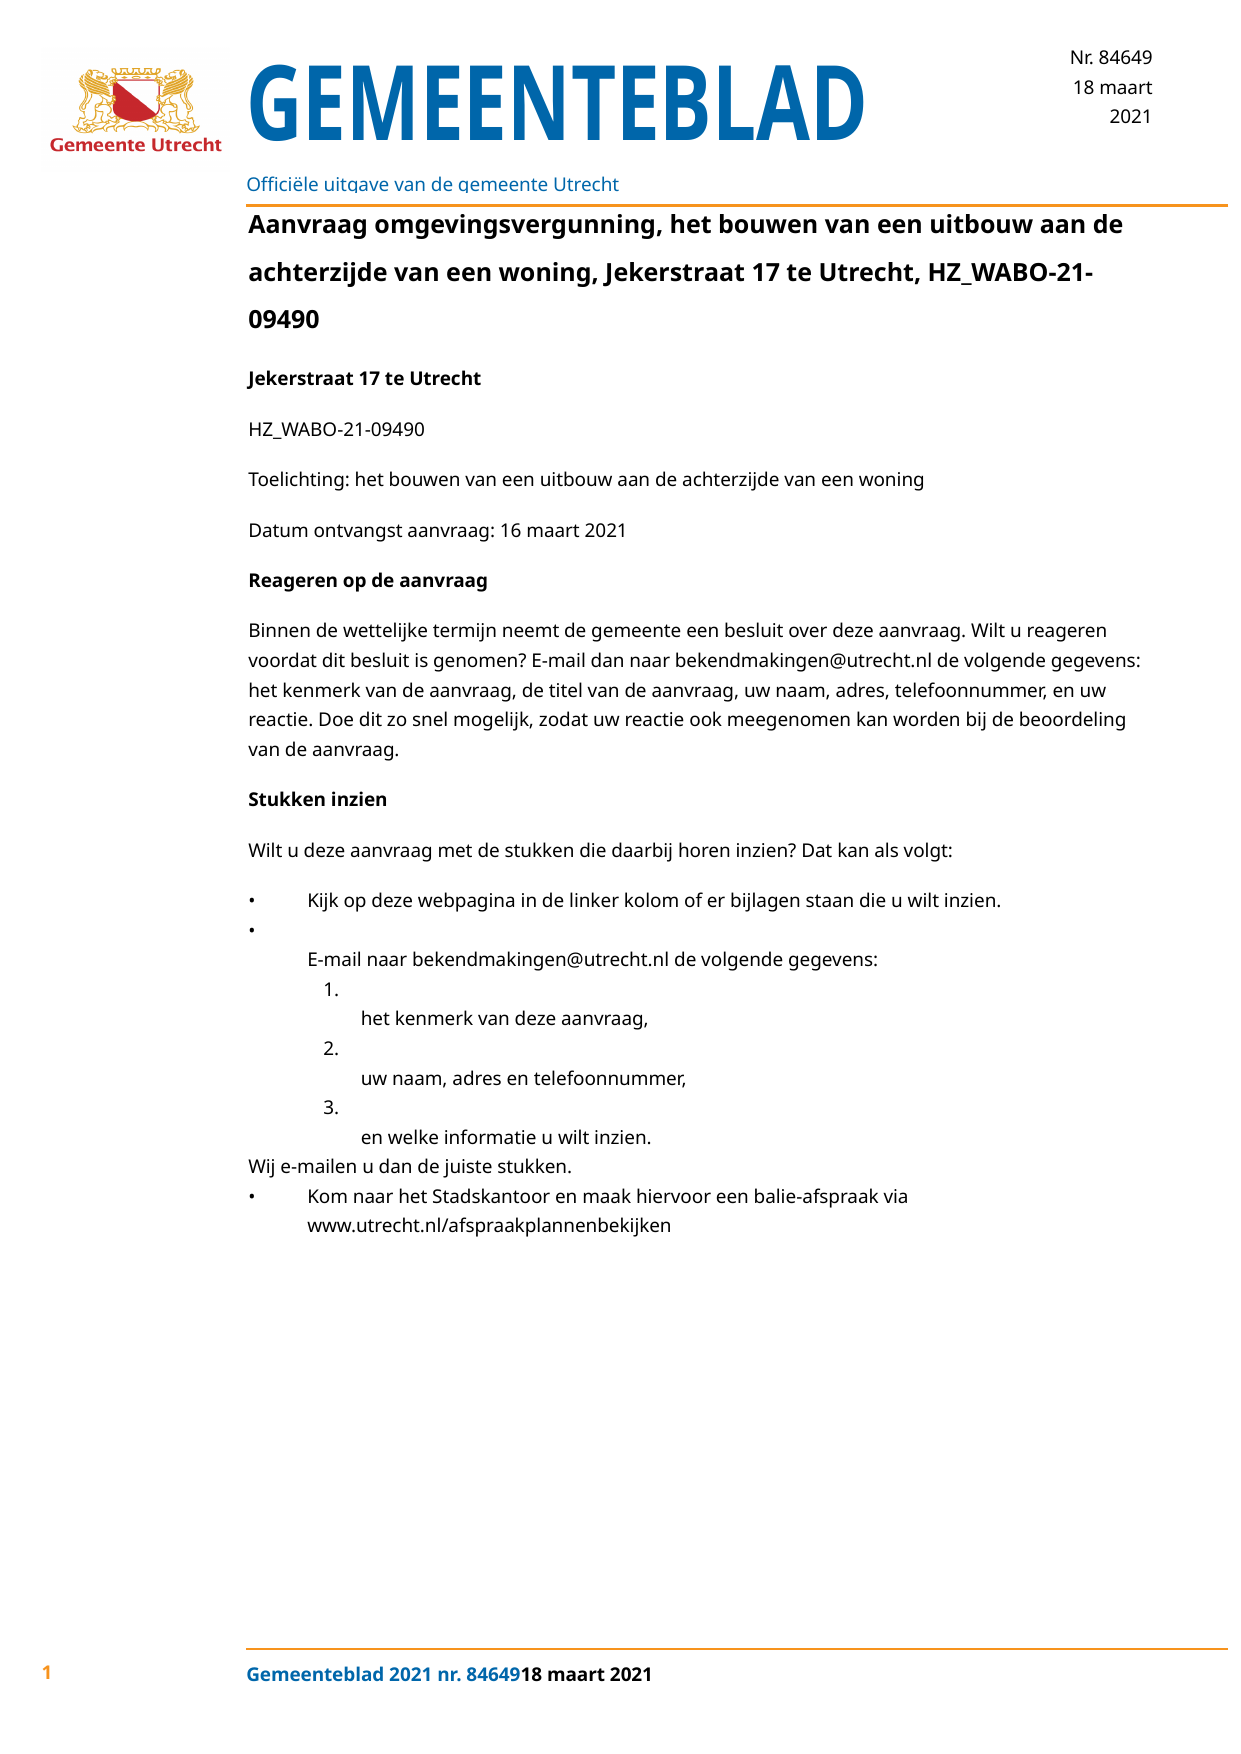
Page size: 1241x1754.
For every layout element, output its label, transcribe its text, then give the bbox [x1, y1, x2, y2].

text Aanvraag omgevingsvergunning, het bouwen van een uitbouw aan de achterzijde van een woning, Jekerstraat 17 te Utrecht, HZ_WABO-21-09490 [248, 207, 1152, 336]
text Stukken inzien [248, 786, 1152, 812]
text HZ_WABO-21-09490 [248, 416, 1152, 442]
text Wilt u deze aanvraag met de stukken die daarbij horen inzien? Dat kan als volgt: [248, 837, 1152, 862]
text Jekerstraat 17 te Utrecht [248, 366, 1152, 391]
text Toelichting: het bouwen van een uitbouw aan de achterzijde van een woning [248, 466, 1152, 492]
list Kijk op deze webpagina in de linker kolom of er bijlagen staan die u wilt inzien. [248, 887, 1152, 913]
list uw naam, adres en telefoonnummer, [323, 1065, 1152, 1090]
text Reageren op de aanvraag [248, 567, 1152, 593]
list Kom naar het Stadskantoor en maak hiervoor een balie-afspraak via www.utrecht.nl/afspraakplannenbekijken [248, 1183, 1152, 1238]
text Binnen de wettelijke termijn neemt de gemeente een besluit over deze aanvraag. Wilt u reageren voordat dit besluit is genomen? E-mail dan naar bekendmakingen@utrecht.nl de volgende gegevens: het kenmerk van de aanvraag, de titel van de aanvraag, uw naam, adres, telefoonnummer, en uw reactie. Doe dit zo snel mogelijk, zodat uw reactie ook meegenomen kan worden bij de beoordeling van de aanvraag. [248, 618, 1152, 762]
picture [41, 47, 231, 172]
list het kenmerk van deze aanvraag, [323, 1006, 1152, 1031]
list E-mail naar bekendmakingen@utrecht.nl de volgende gegevens: [248, 946, 1152, 972]
list en welke informatie u wilt inzien. [323, 1124, 1152, 1149]
text Wij e-mailen u dan de juiste stukken. [248, 1153, 1152, 1179]
text Datum ontvangst aanvraag: 16 maart 2021 [248, 517, 1152, 542]
